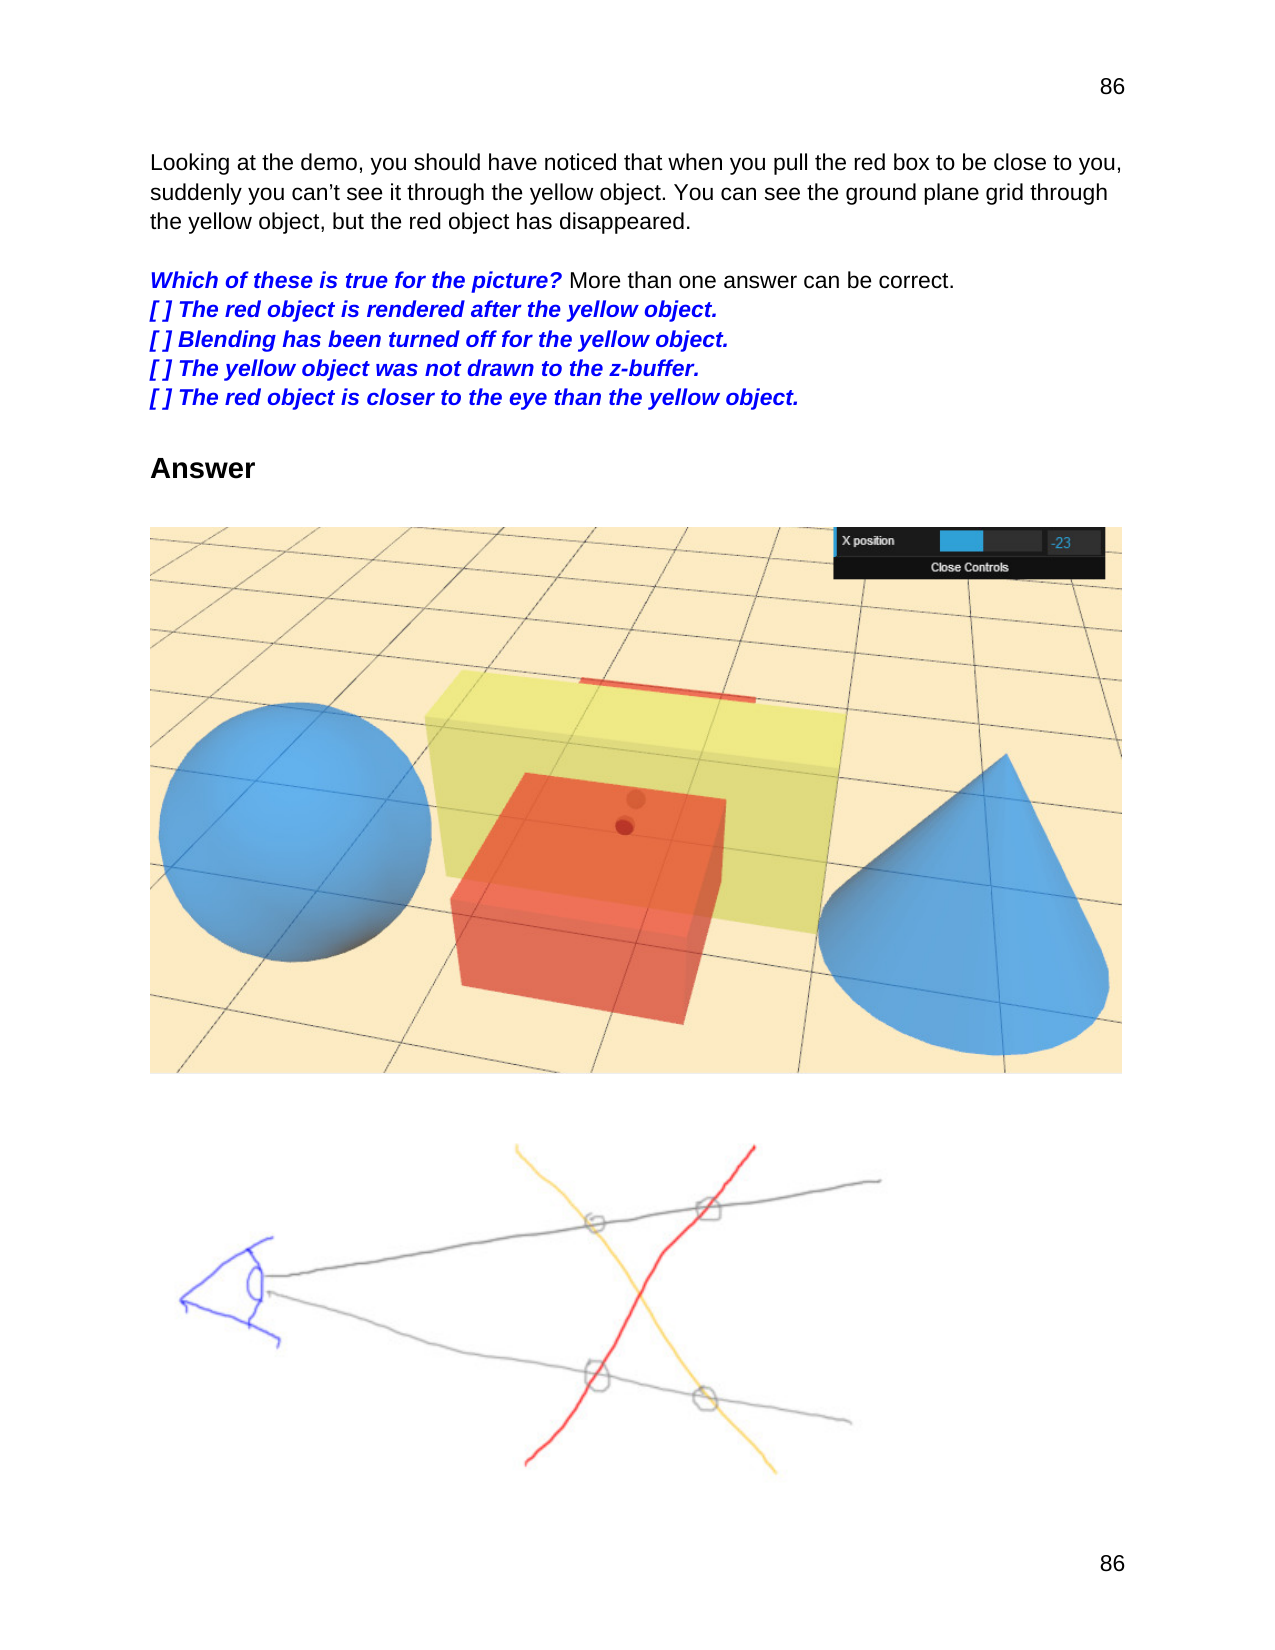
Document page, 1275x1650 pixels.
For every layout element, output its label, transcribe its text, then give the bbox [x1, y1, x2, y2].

text [ ] The yellow object was not drawn to the z-buffer. [150, 356, 1125, 381]
picture [150, 527, 1122, 1074]
text [ ] Blending has been turned off for the yellow object. [150, 326, 1125, 352]
text [ ] The red object is rendered after the yellow object. [150, 297, 1125, 322]
text Looking at the demo, you should have noticed that when you pull the red box to be close to you, suddenly you can’t see it through the yellow object. You can see the ground plane grid through the yellow object, but the red object has disappeared. [150, 150, 1125, 234]
text [ ] The red object is closer to the eye than the yellow object. [150, 385, 1125, 411]
text Which of these is true for the picture? More than one answer can be correct. [150, 267, 1125, 293]
picture [150, 1107, 913, 1500]
subtitle Answer [150, 452, 1125, 484]
